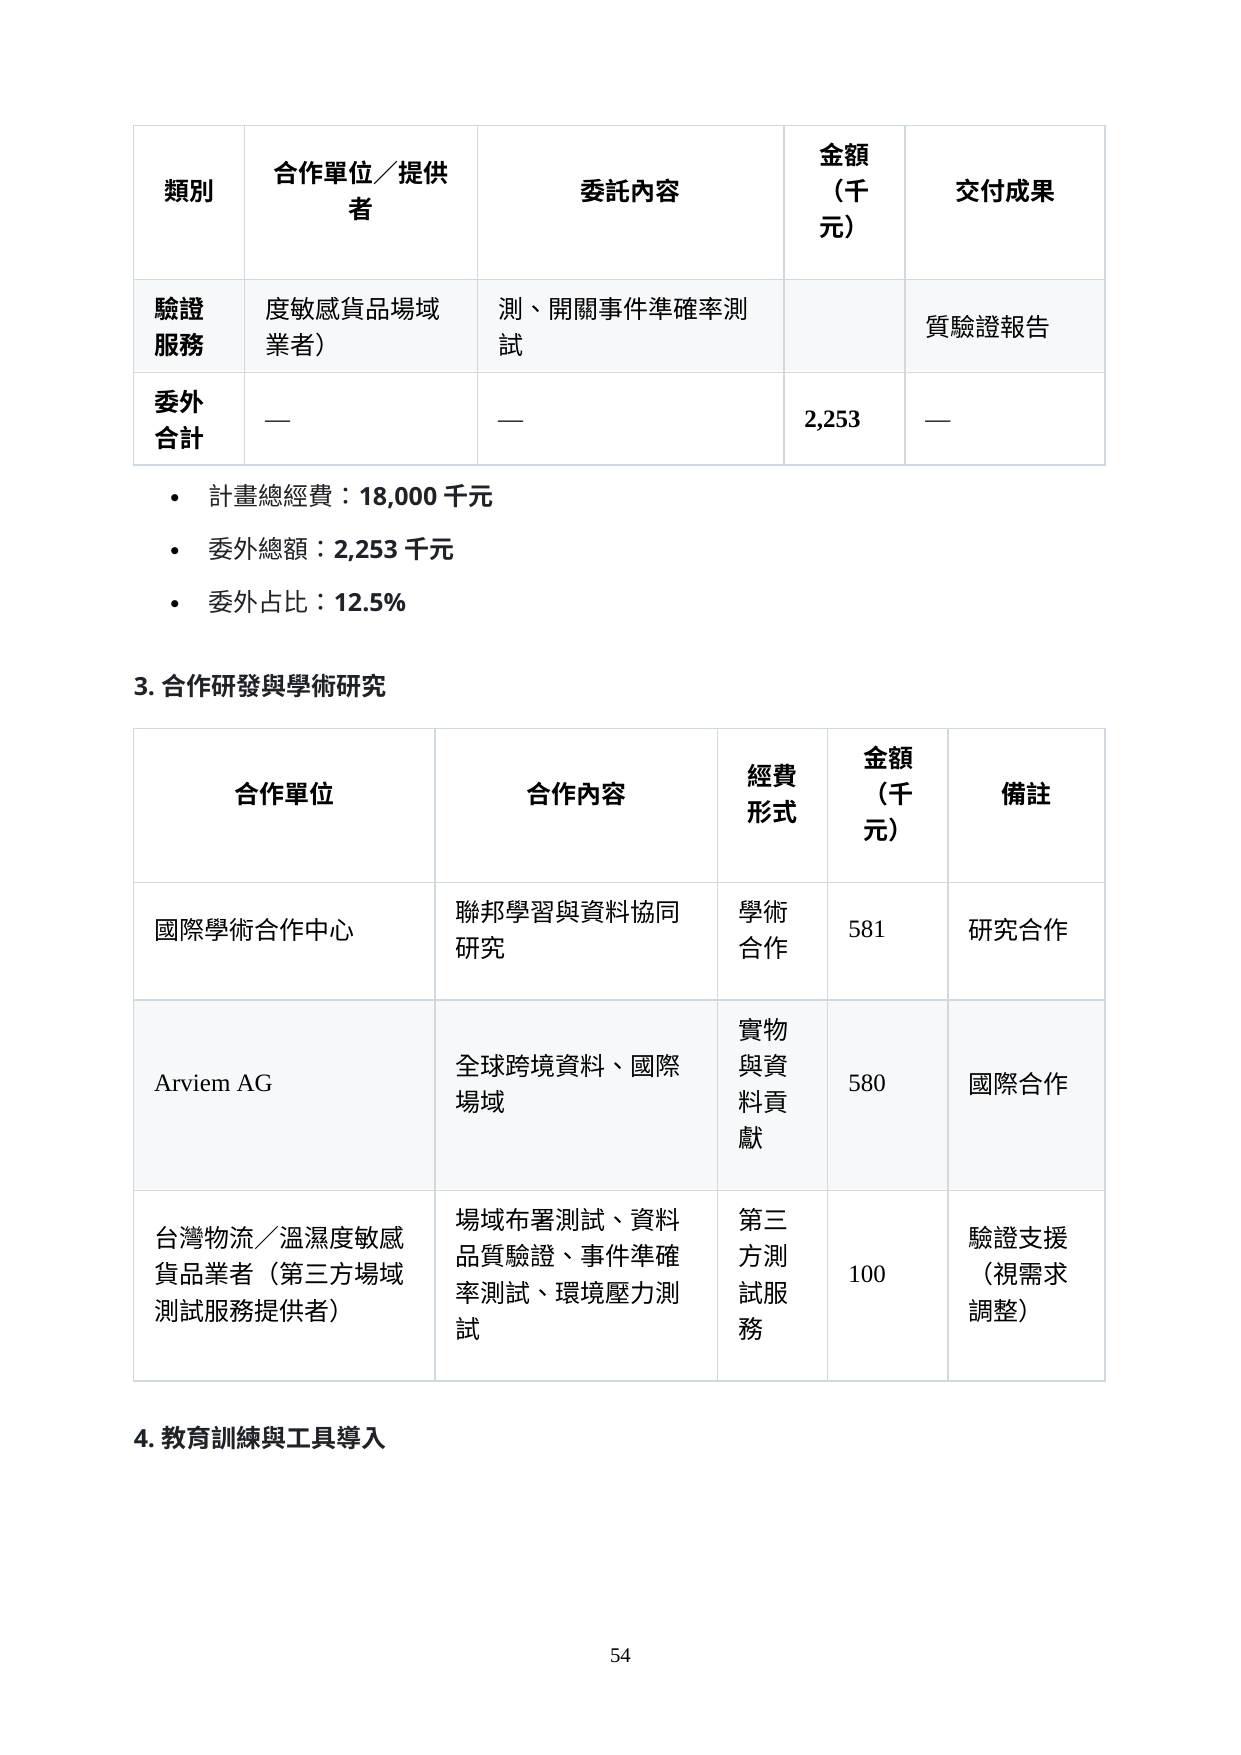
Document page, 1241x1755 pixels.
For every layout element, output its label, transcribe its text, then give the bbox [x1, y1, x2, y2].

table_header 金額（千元） [828, 729, 947, 881]
table_header 合作單位 [134, 729, 434, 881]
table_cell — [906, 373, 1104, 464]
table_cell 驗證支援（視需求調整） [949, 1191, 1104, 1380]
table_cell 委外合計 [134, 373, 244, 464]
table_cell 場域布署測試、資料品質驗證、事件準確率測試、環境壓力測試 [436, 1191, 717, 1380]
table_header 金額（千元） [785, 126, 904, 278]
table_cell 實物與資料貢獻 [718, 1001, 827, 1189]
subtitle 4. 教育訓練與工具導入 [133, 1419, 1107, 1455]
table_cell 台灣物流／溫濕度敏感貨品業者（第三方場域測試服務提供者） [134, 1191, 434, 1380]
subtitle 3. 合作研發與學術研究 [133, 666, 1107, 702]
table_cell 2,253 [785, 373, 904, 464]
table_cell 國際合作 [949, 1001, 1104, 1189]
table_cell 學術合作 [718, 883, 827, 999]
table_cell 驗證服務 [134, 280, 244, 371]
table_cell 度敏感貨品場域業者） [245, 280, 477, 371]
table_cell 研究合作 [949, 883, 1104, 999]
table_header 委託內容 [478, 126, 783, 278]
table_header 合作內容 [436, 729, 717, 881]
table_header 備註 [949, 729, 1104, 881]
table_cell 100 [828, 1191, 947, 1380]
table_cell — [478, 373, 783, 464]
table_cell — [245, 373, 477, 464]
table_cell 聯邦學習與資料協同研究 [436, 883, 717, 999]
table_cell 第三方測試服務 [718, 1191, 827, 1380]
table_cell Arviem AG [134, 1001, 434, 1189]
table_cell 全球跨境資料、國際場域 [436, 1001, 717, 1189]
list 委外總額：2,253 千元 [171, 529, 1107, 565]
table_cell 測、開關事件準確率測試 [478, 280, 783, 371]
table_header 類別 [134, 126, 244, 278]
table_header 經費形式 [718, 729, 827, 881]
list 委外占比：12.5% [171, 582, 1107, 618]
table_cell 581 [828, 883, 947, 999]
table_header 合作單位／提供者 [245, 126, 477, 278]
table_cell 580 [828, 1001, 947, 1189]
table_cell 國際學術合作中心 [134, 883, 434, 999]
table_header 交付成果 [906, 126, 1104, 278]
table_cell [785, 280, 904, 371]
table_cell 質驗證報告 [906, 280, 1104, 371]
list 計畫總經費：18,000 千元 [171, 476, 1107, 512]
